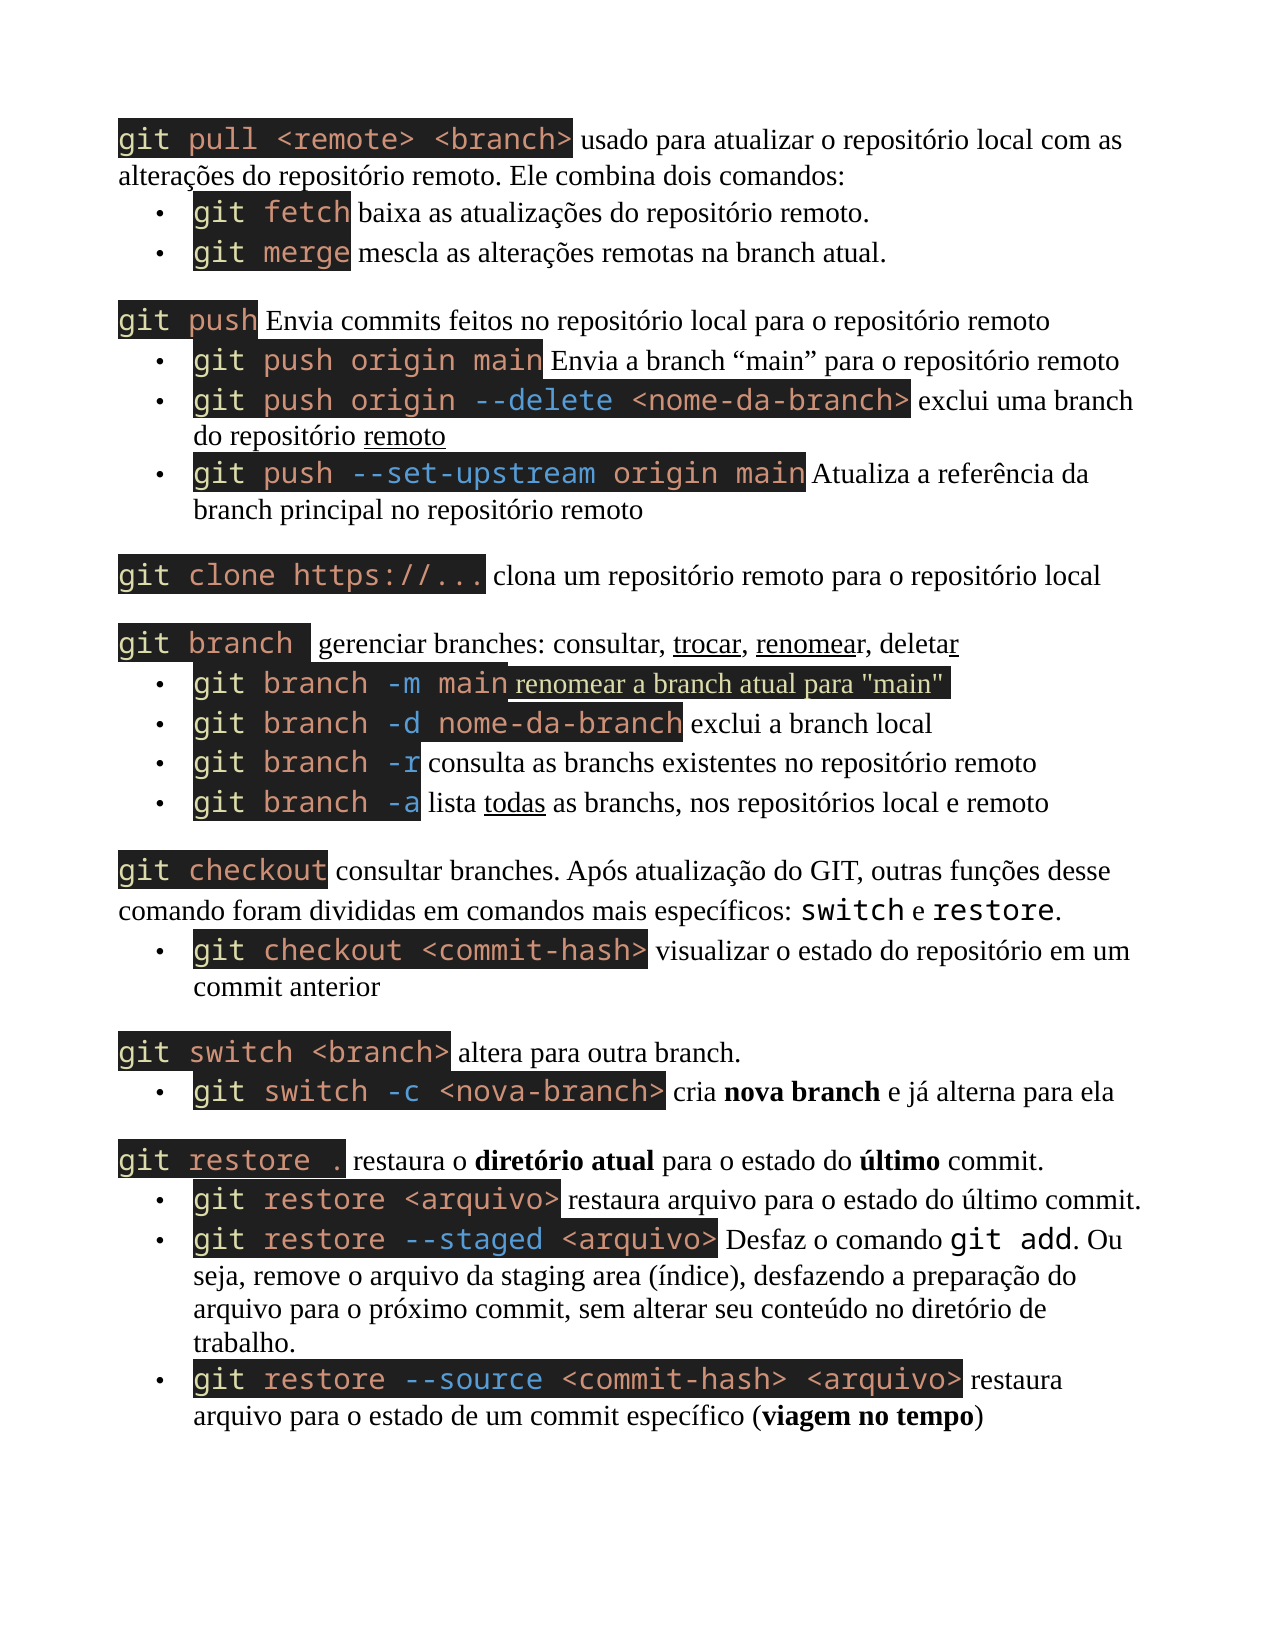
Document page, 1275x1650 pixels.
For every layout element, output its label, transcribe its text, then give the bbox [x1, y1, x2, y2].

list git branch -m main renomear a branch atual para "main" [156, 662, 1157, 702]
list git branch -r consulta as branchs existentes no repositório remoto [156, 742, 1157, 781]
list git merge mescla as alterações remotas na branch atual. [156, 231, 1157, 271]
text git push Envia commits feitos no repositório local para o repositório remoto [118, 299, 1157, 339]
text git switch <branch> altera para outra branch. [118, 1031, 1157, 1071]
list git checkout <commit-hash> visualizar o estado do repositório em um commit anterior [156, 929, 1157, 1002]
text git checkout consultar branches. Após atualização do GIT, outras funções desse comando foram divididas em comandos mais específicos: switch e restore. [118, 850, 1157, 929]
text git branch gerenciar branches: consultar, trocar, renomear, deletar [118, 622, 1157, 662]
list git push origin main Envia a branch “main” para o repositório remoto [156, 339, 1157, 379]
text git pull <remote> <branch> usado para atualizar o repositório local com as alterações do repositório remoto. Ele combina dois comandos: [118, 118, 1157, 191]
list git restore --source <commit-hash> <arquivo> restaura arquivo para o estado de um commit específico (viagem no tempo) [156, 1358, 1157, 1432]
list git fetch baixa as atualizações do repositório remoto. [156, 191, 1157, 231]
list git branch -d nome-da-branch exclui a branch local [156, 702, 1157, 742]
list git push --set-upstream origin main Atualiza a referência da branch principal no repositório remoto [156, 452, 1157, 525]
text git restore . restaura o diretório atual para o estado do último commit. [118, 1139, 1157, 1178]
list git push origin --delete <nome-da-branch> exclui uma branch do repositório remoto [156, 379, 1157, 452]
list git switch -c <nova-branch> cria nova branch e já alterna para ela [156, 1071, 1157, 1110]
text git clone https://... clona um repositório remoto para o repositório local [118, 554, 1157, 594]
list git branch -a lista todas as branchs, nos repositórios local e remoto [156, 781, 1157, 821]
list git restore <arquivo> restaura arquivo para o estado do último commit. [156, 1178, 1157, 1218]
list git restore --staged <arquivo> Desfaz o comando git add. Ou seja, remove o arquivo da staging area (índice), desfazendo a preparação do arquivo para o próximo commit, sem alterar seu conteúdo no diretório de trabalho. [156, 1218, 1157, 1358]
